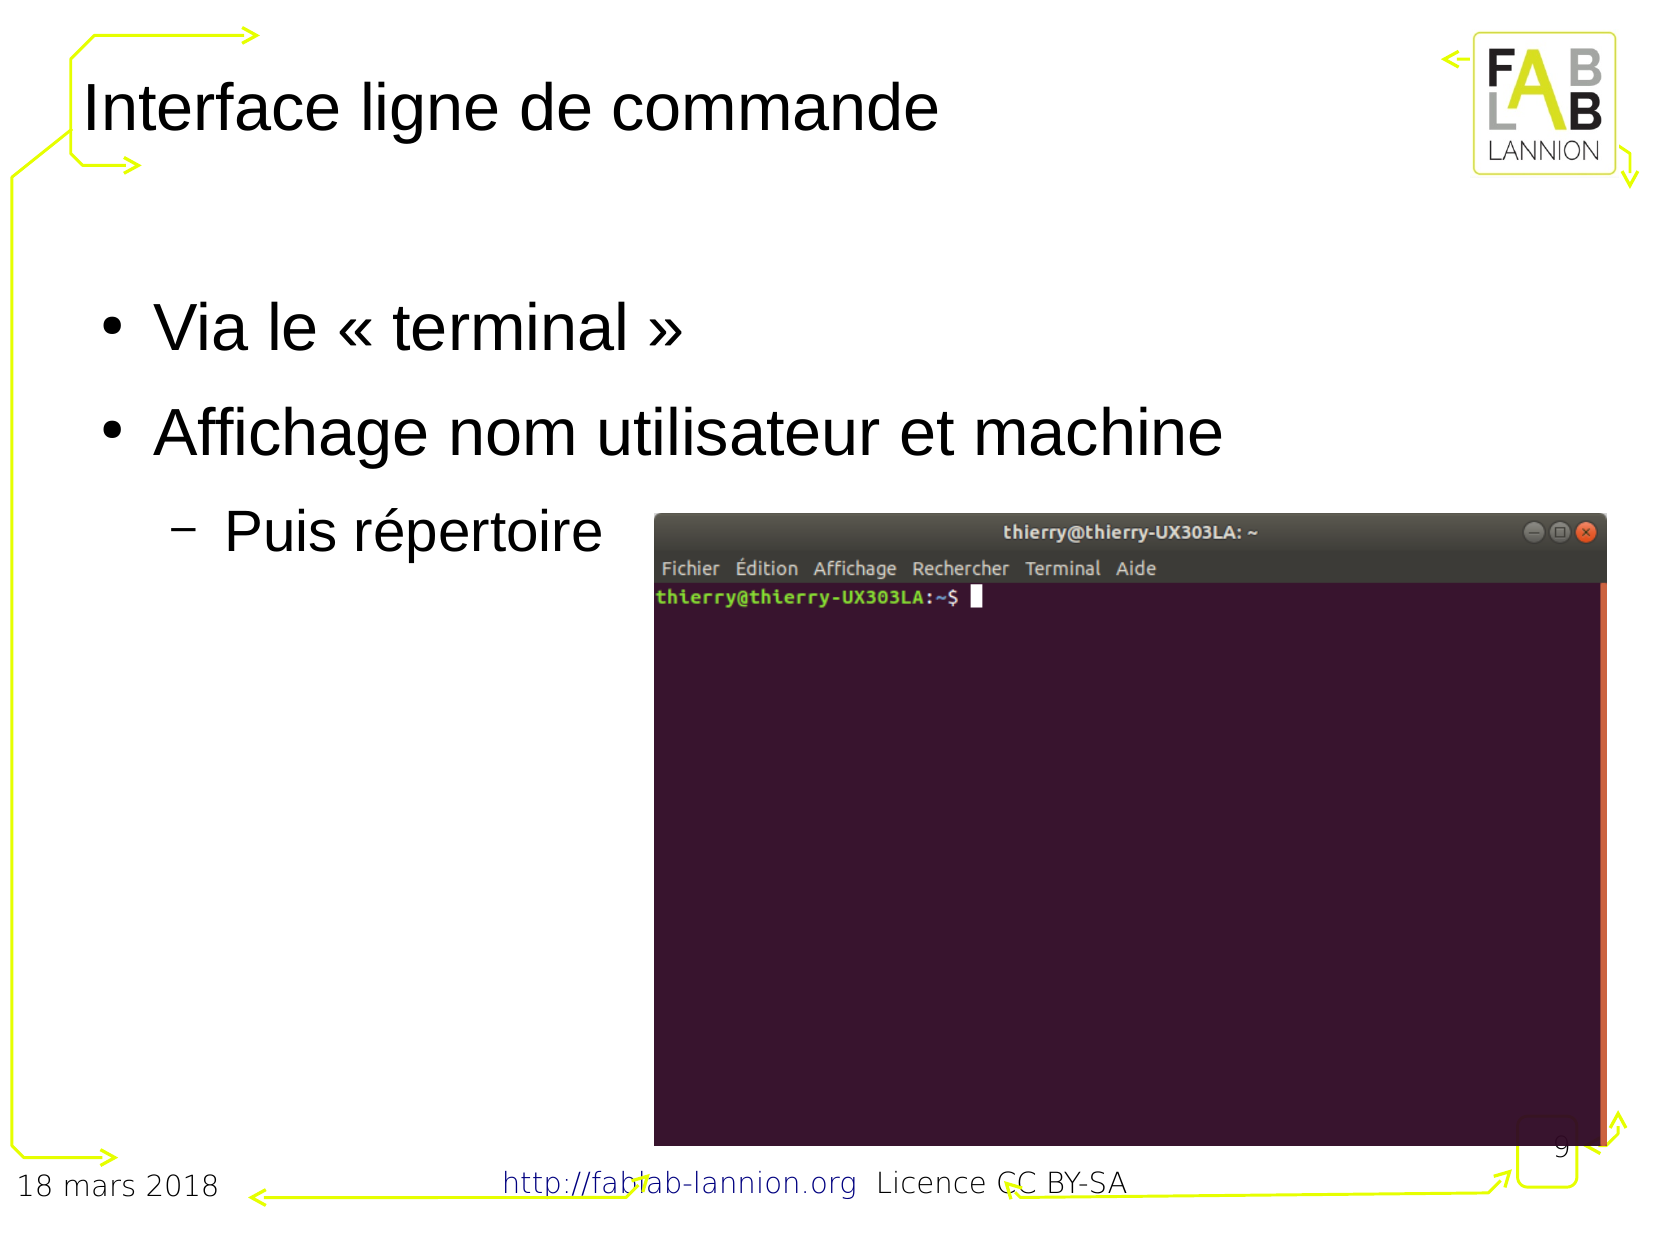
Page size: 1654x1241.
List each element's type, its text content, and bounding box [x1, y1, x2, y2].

picture [1470, 29, 1619, 178]
title Interface ligne de commande [82, 49, 1441, 166]
picture [654, 513, 1607, 1146]
list Via le « terminal » Affichage nom utilisateur et machine Puis répertoire [82, 290, 1571, 1010]
